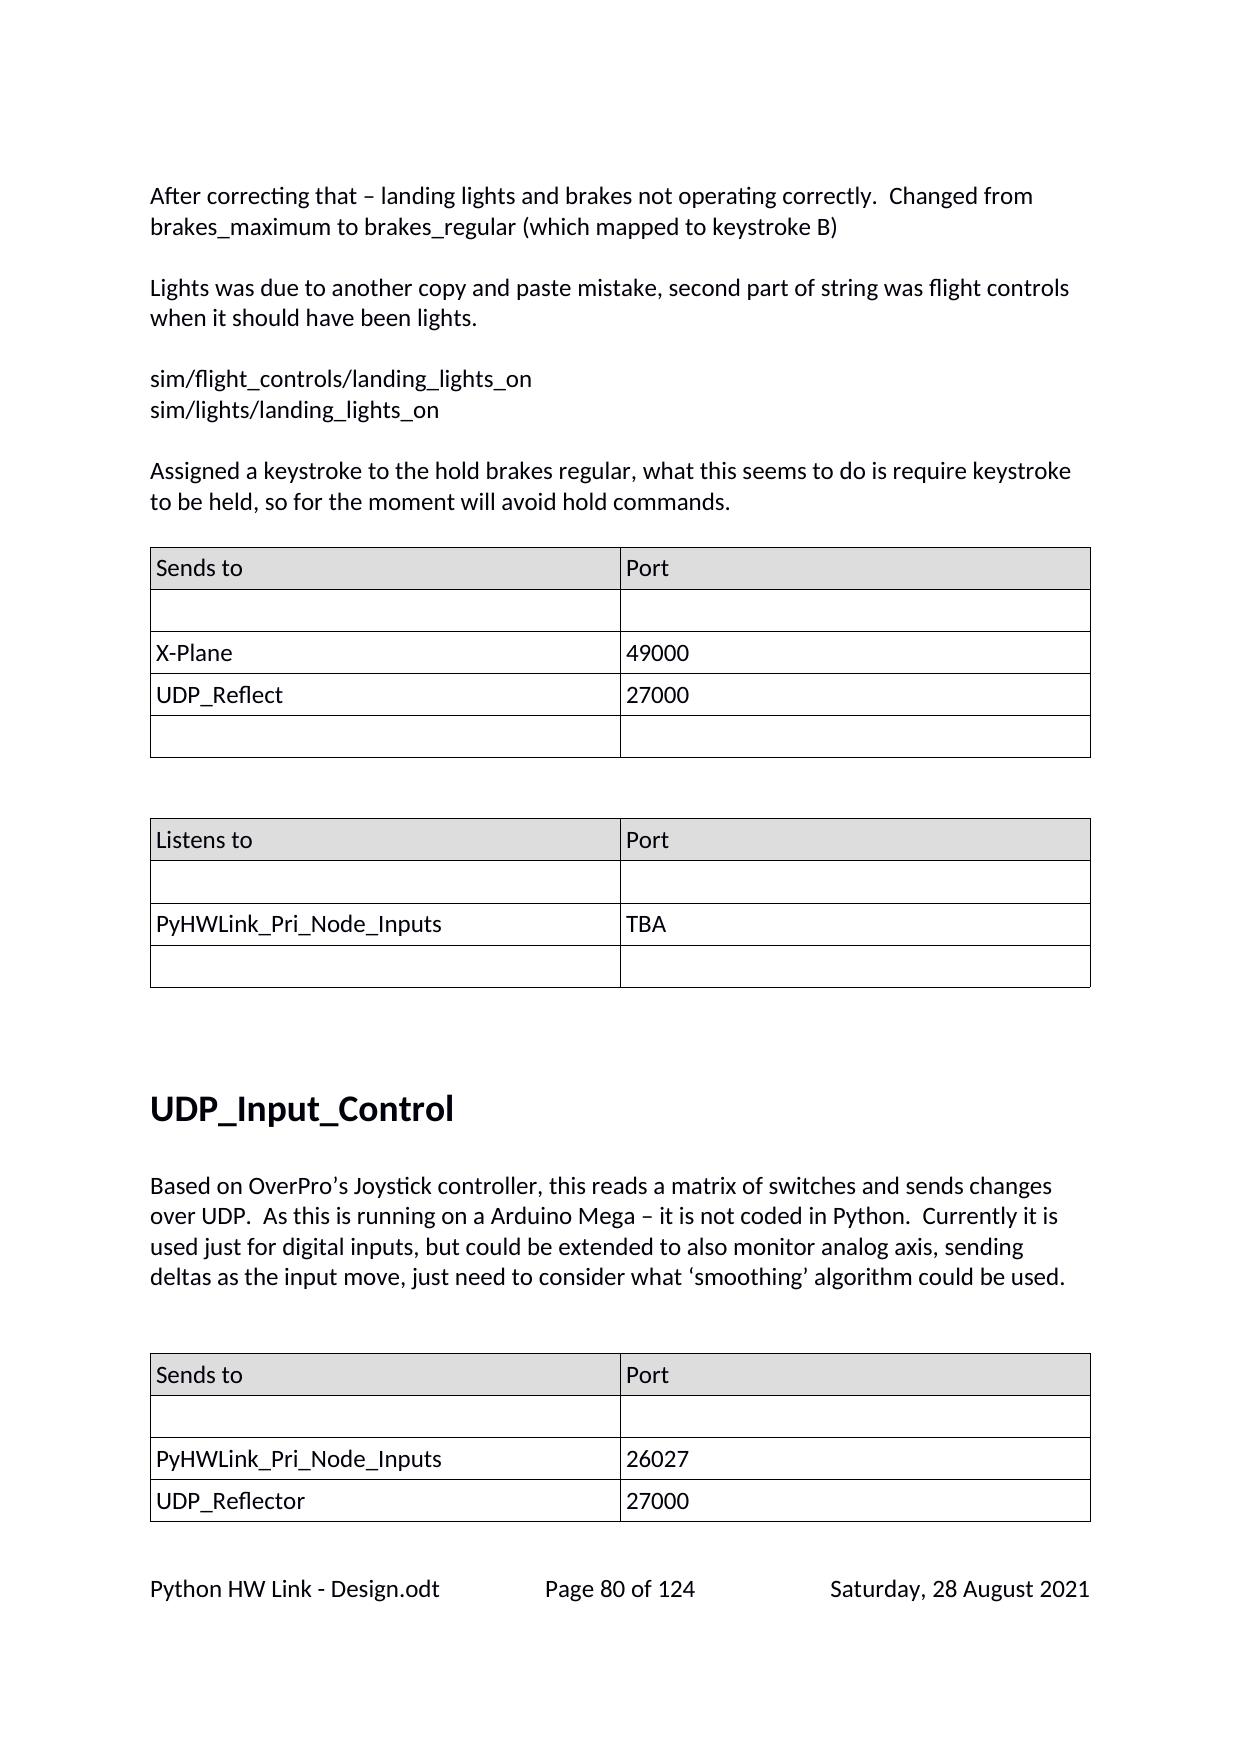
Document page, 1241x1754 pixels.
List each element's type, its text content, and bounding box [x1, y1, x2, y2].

table_cell [151, 946, 620, 987]
table_cell [151, 716, 620, 757]
table_cell [151, 590, 620, 631]
table_cell [621, 590, 1090, 631]
table_cell [151, 1396, 620, 1437]
table_header Port [621, 548, 1090, 589]
table_header Port [621, 1354, 1090, 1395]
table_header Sends to [151, 1354, 620, 1395]
table_cell X-Plane [151, 632, 620, 673]
table_cell 27000 [621, 674, 1090, 715]
table_cell [621, 946, 1090, 987]
text Lights was due to another copy and paste mistake, second part of string was flight controls when it should have been lights. [150, 272, 1090, 333]
table_cell TBA [621, 904, 1090, 944]
table_cell [621, 861, 1090, 902]
table_header Listens to [151, 819, 620, 860]
text sim/lights/landing_lights_on [150, 394, 1090, 425]
table_cell [151, 861, 620, 902]
text Assigned a keystroke to the hold brakes regular, what this seems to do is require keystroke to be held, so for the moment will avoid hold commands. [150, 455, 1090, 516]
table_cell UDP_Reflect [151, 674, 620, 715]
text Based on OverPro’s Joystick controller, this reads a matrix of switches and sends changes over UDP. As this is running on a Arduino Mega – it is not coded in Python. Currently it is used just for digital inputs, but could be extended to also monitor analog axis, sending deltas as the input move, just need to consider what ‘smoothing’ algorithm could be used. [150, 1170, 1090, 1292]
subtitle UDP_Input_Control [150, 1085, 1090, 1131]
table_cell 26027 [621, 1438, 1090, 1479]
text sim/flight_controls/landing_lights_on [150, 364, 1090, 394]
table_cell PyHWLink_Pri_Node_Inputs [151, 1438, 620, 1479]
table_header Sends to [151, 548, 620, 589]
table_cell 27000 [621, 1480, 1090, 1521]
table_cell [621, 716, 1090, 757]
table_cell [621, 1396, 1090, 1437]
text After correcting that – landing lights and brakes not operating correctly. Changed from brakes_maximum to brakes_regular (which mapped to keystroke B) [150, 181, 1090, 242]
table_cell UDP_Reflector [151, 1480, 620, 1521]
table_cell PyHWLink_Pri_Node_Inputs [151, 904, 620, 944]
table_cell 49000 [621, 632, 1090, 673]
table_header Port [621, 819, 1090, 860]
